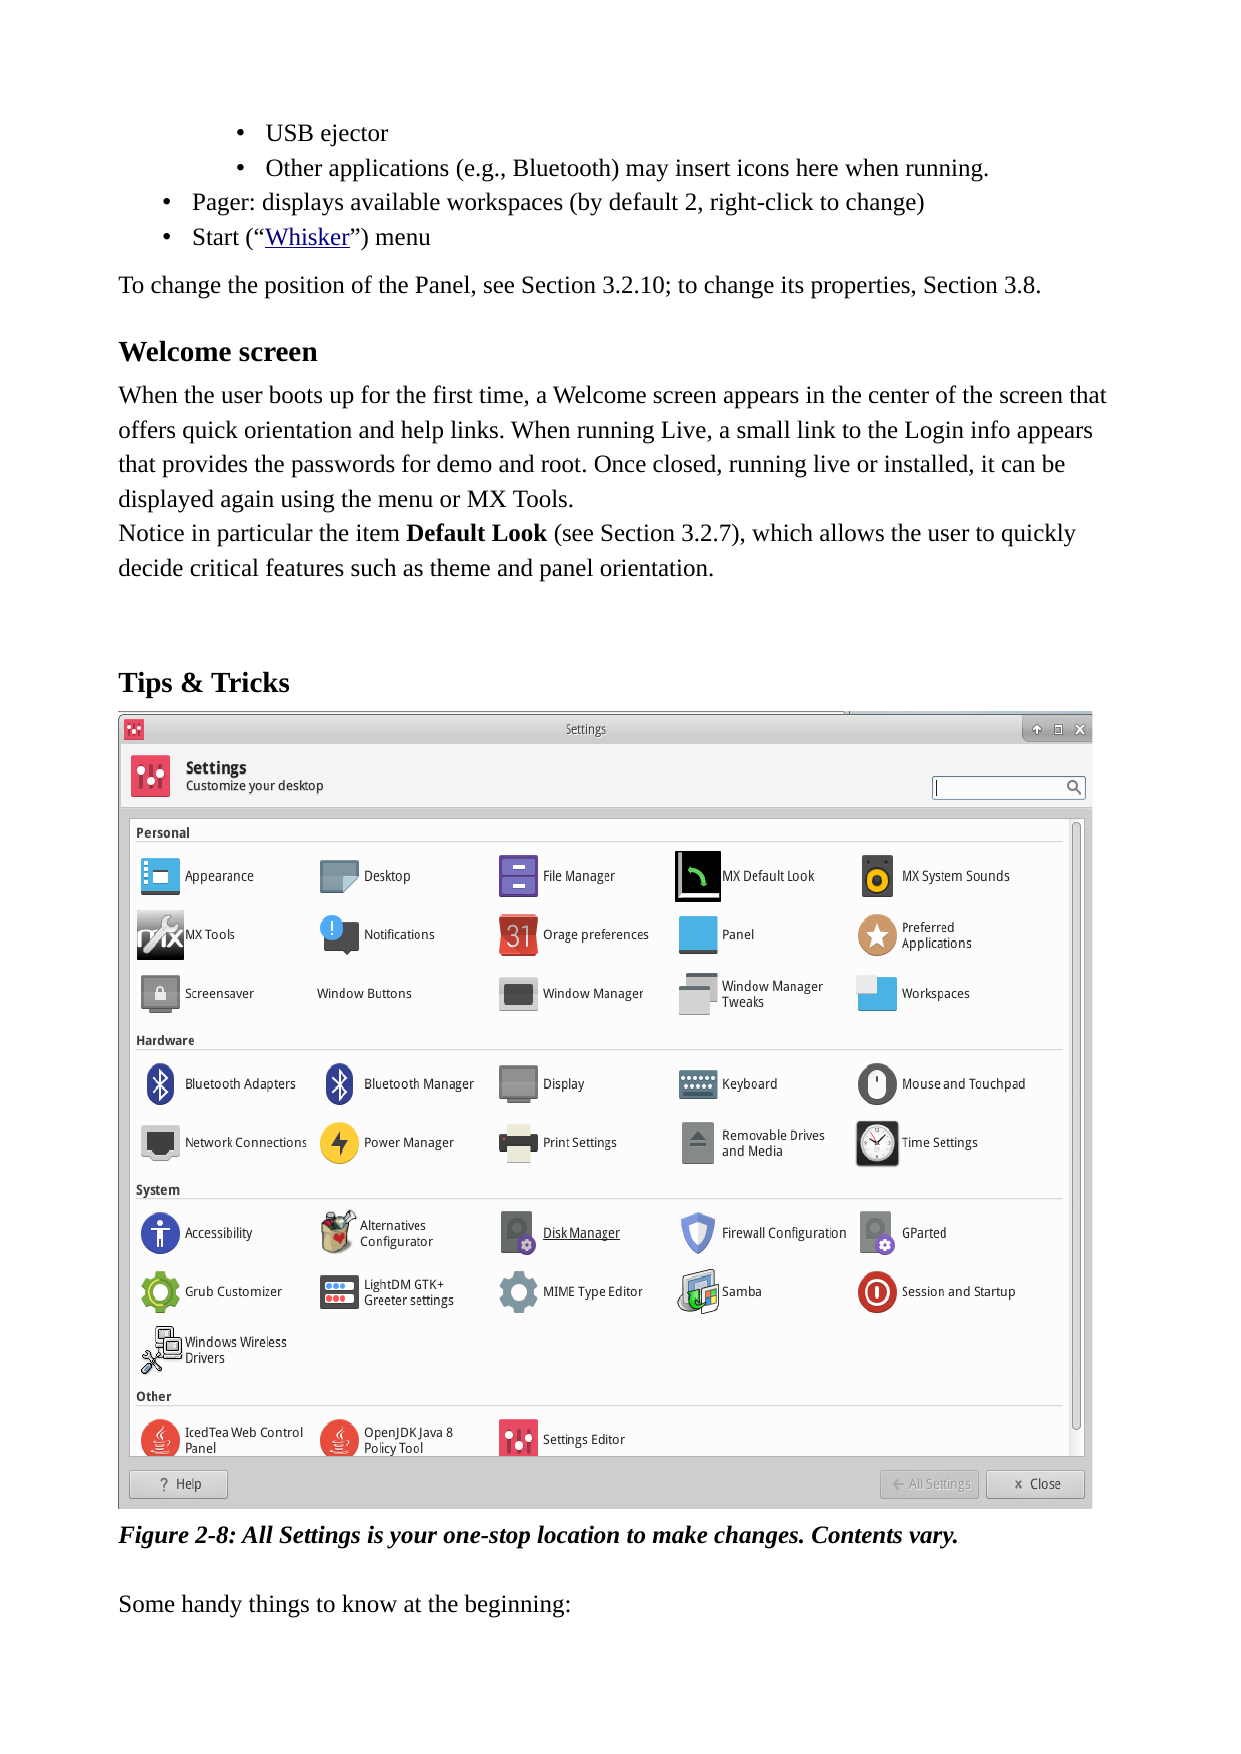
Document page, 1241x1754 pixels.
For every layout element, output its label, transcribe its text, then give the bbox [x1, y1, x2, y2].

list USB ejector [236, 118, 1122, 147]
text When the user boots up for the first time, a Welcome screen appears in the center of the screen that offers quick orientation and help links. When running Live, a small link to the Login info appears that provides the passwords for demo and root. Once closed, running live or installed, it can be displayed again using the menu or MX Tools. [118, 380, 1122, 512]
picture [118, 711, 1093, 1509]
subtitle Tips & Tricks [118, 665, 1122, 699]
text Notice in particular the item Default Look (see Section 3.2.7), which allows the user to quickly decide critical features such as theme and panel orientation. [118, 518, 1122, 581]
text To change the position of the Panel, see Section 3.2.10; to change its properties, Section 3.8. [118, 271, 1122, 299]
list Pager: displays available workspaces (by default 2, right-click to change) [162, 187, 1122, 216]
text Some handy things to know at the beginning: [118, 1589, 1122, 1618]
text Figure 2-8: All Settings is your one-stop location to make changes. Contents vary. [118, 1520, 1122, 1549]
list Other applications (e.g., Bluetooth) may insert icons here when running. [236, 153, 1122, 181]
subtitle Welcome screen [118, 334, 1122, 368]
list Start (“Whisker”) menu [162, 222, 1122, 250]
